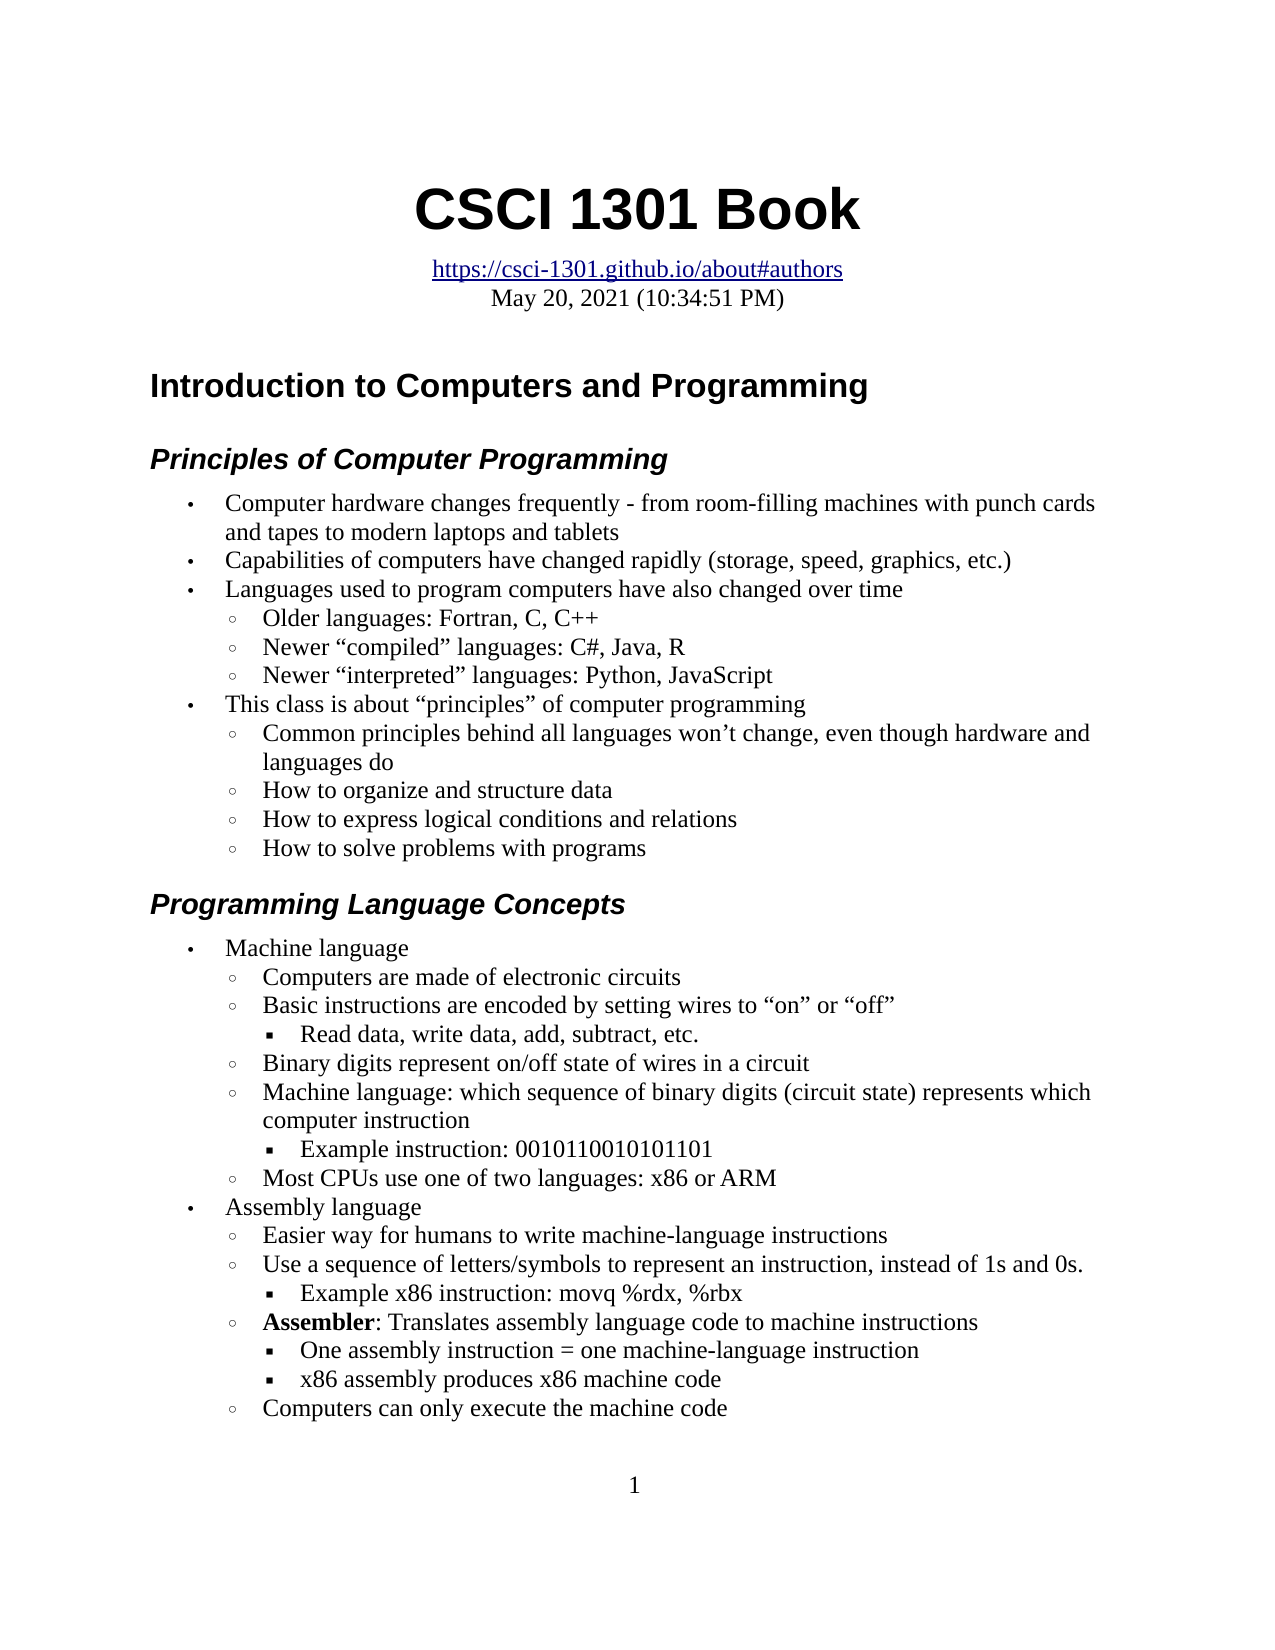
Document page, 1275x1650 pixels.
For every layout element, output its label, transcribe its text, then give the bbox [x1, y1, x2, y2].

list How to organize and structure data [225, 776, 1125, 804]
list Assembly language [187, 1192, 1125, 1220]
subtitle Principles of Computer Programming [150, 442, 1125, 476]
list How to express logical conditions and relations [225, 804, 1125, 833]
list One assembly instruction = one machine-language instruction [262, 1335, 1125, 1364]
list Example x86 instruction: movq %rdx, %rbx [262, 1278, 1125, 1307]
list Machine language [187, 933, 1125, 962]
list x86 assembly produces x86 machine code [262, 1364, 1125, 1393]
list Computer hardware changes frequently - from room-filling machines with punch cards and tapes to modern laptops and tablets [187, 488, 1125, 546]
text May 20, 2021 (10:34:51 PM) [150, 283, 1125, 312]
subtitle Programming Language Concepts [150, 887, 1125, 920]
list Common principles behind all languages won’t change, even though hardware and languages do [225, 718, 1125, 776]
list Assembler: Translates assembly language code to machine instructions [225, 1307, 1125, 1335]
list Use a sequence of letters/symbols to represent an instruction, instead of 1s and 0s. [225, 1249, 1125, 1278]
list Computers can only execute the machine code [225, 1393, 1125, 1422]
list Newer “interpreted” languages: Python, JavaScript [225, 661, 1125, 689]
list Capabilities of computers have changed rapidly (storage, speed, graphics, etc.) [187, 546, 1125, 574]
title CSCI 1301 Book [150, 175, 1125, 242]
list Read data, write data, add, subtract, etc. [262, 1019, 1125, 1048]
list Languages used to program computers have also changed over time [187, 574, 1125, 603]
list Computers are made of electronic circuits [225, 962, 1125, 990]
list Older languages: Fortran, C, C++ [225, 603, 1125, 632]
list This class is about “principles” of computer programming [187, 689, 1125, 718]
list Binary digits represent on/off state of wires in a circuit [225, 1048, 1125, 1077]
list Easier way for humans to write machine-language instructions [225, 1220, 1125, 1249]
list Most CPUs use one of two languages: x86 or ARM [225, 1163, 1125, 1192]
list How to solve problems with programs [225, 833, 1125, 862]
list Basic instructions are encoded by setting wires to “on” or “off” [225, 990, 1125, 1019]
list Machine language: which sequence of binary digits (circuit state) represents which computer instruction [225, 1077, 1125, 1134]
subtitle Introduction to Computers and Programming [150, 366, 1125, 404]
text https://csci-1301.github.io/about#authors [150, 254, 1125, 283]
list Newer “compiled” languages: C#, Java, R [225, 632, 1125, 661]
list Example instruction: 0010110010101101 [262, 1134, 1125, 1163]
